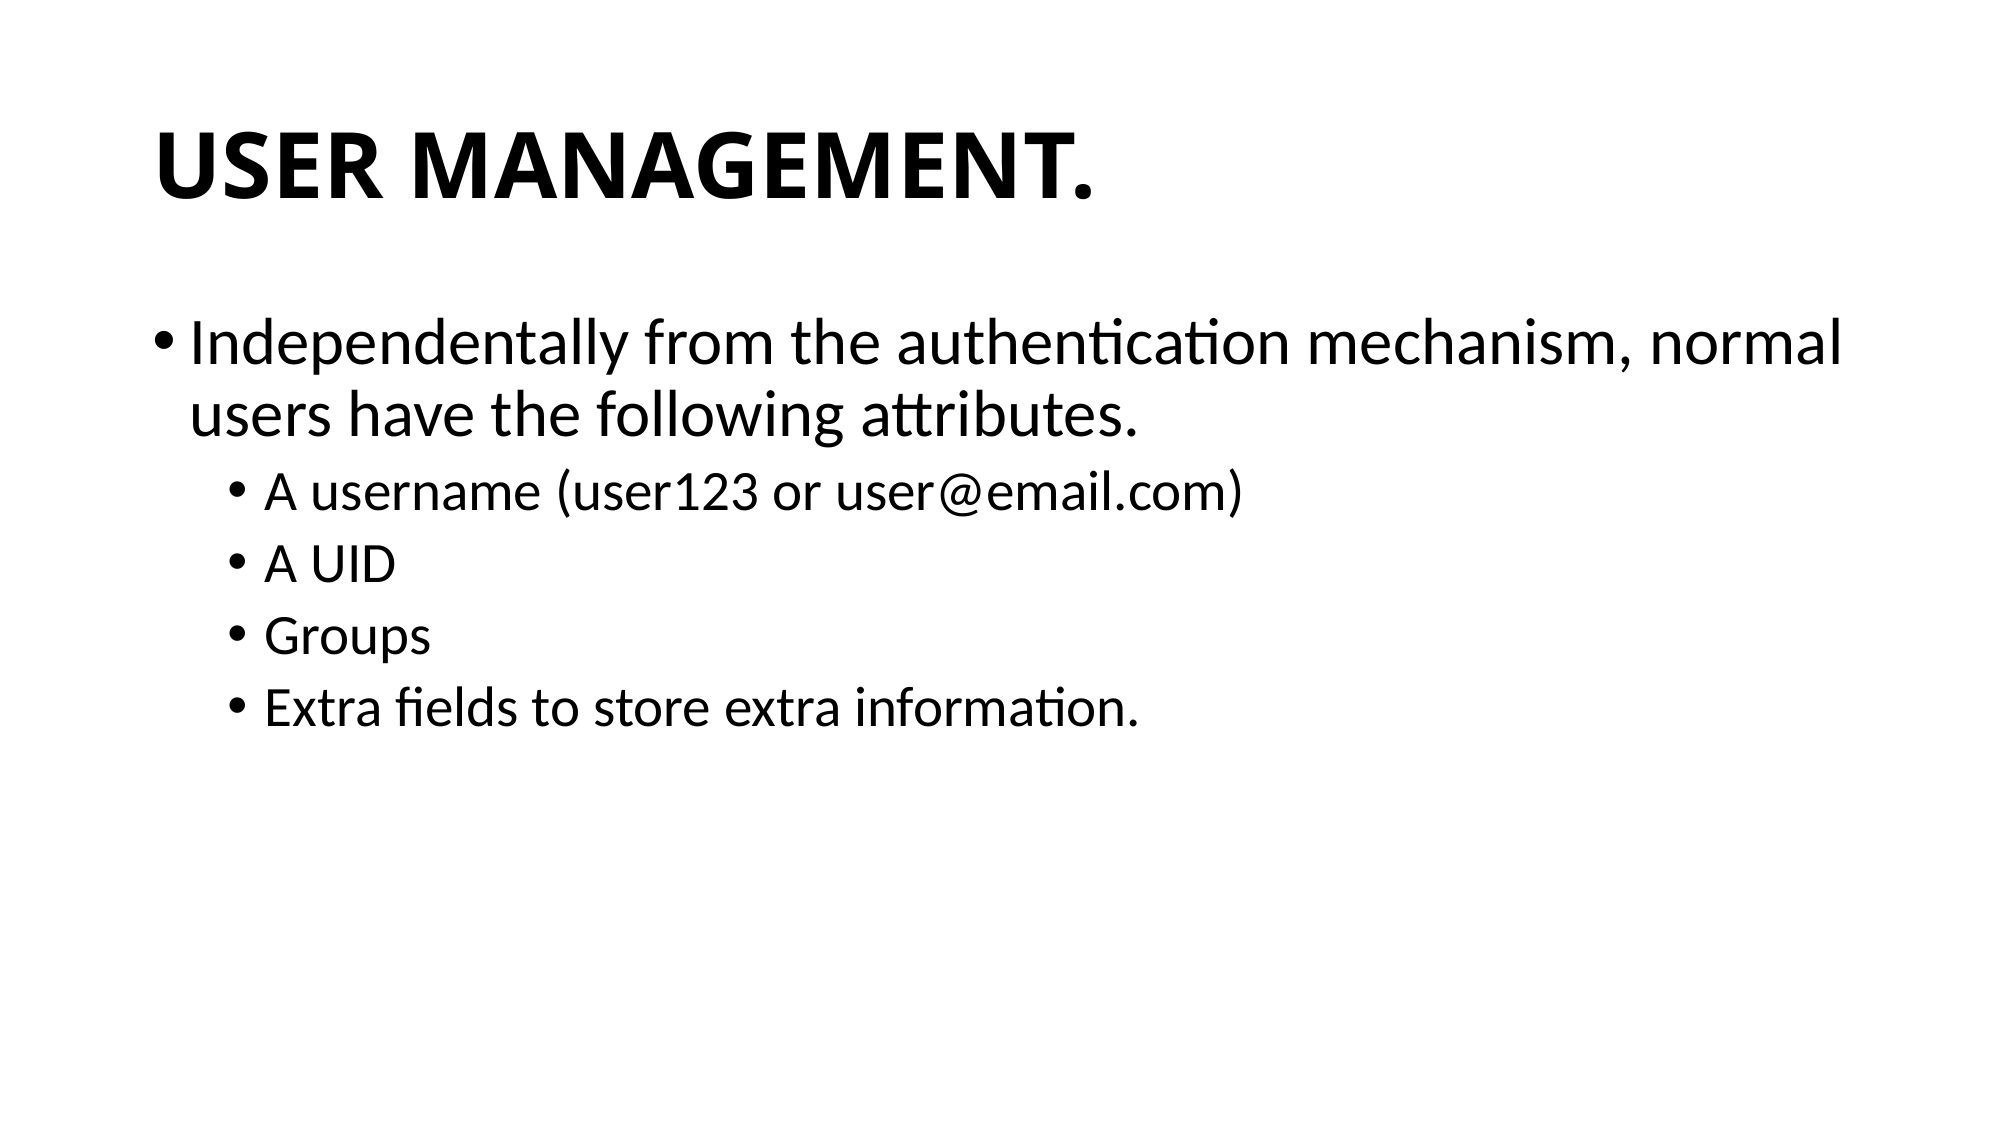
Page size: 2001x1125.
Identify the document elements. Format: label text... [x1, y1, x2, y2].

title USER MANAGEMENT. [137, 59, 1863, 278]
list Independentally from the authentication mechanism, normal users have the following attributes. A username (user123 or user@email.com) A UID Groups Extra fields to store extra information. [137, 299, 1863, 1014]
